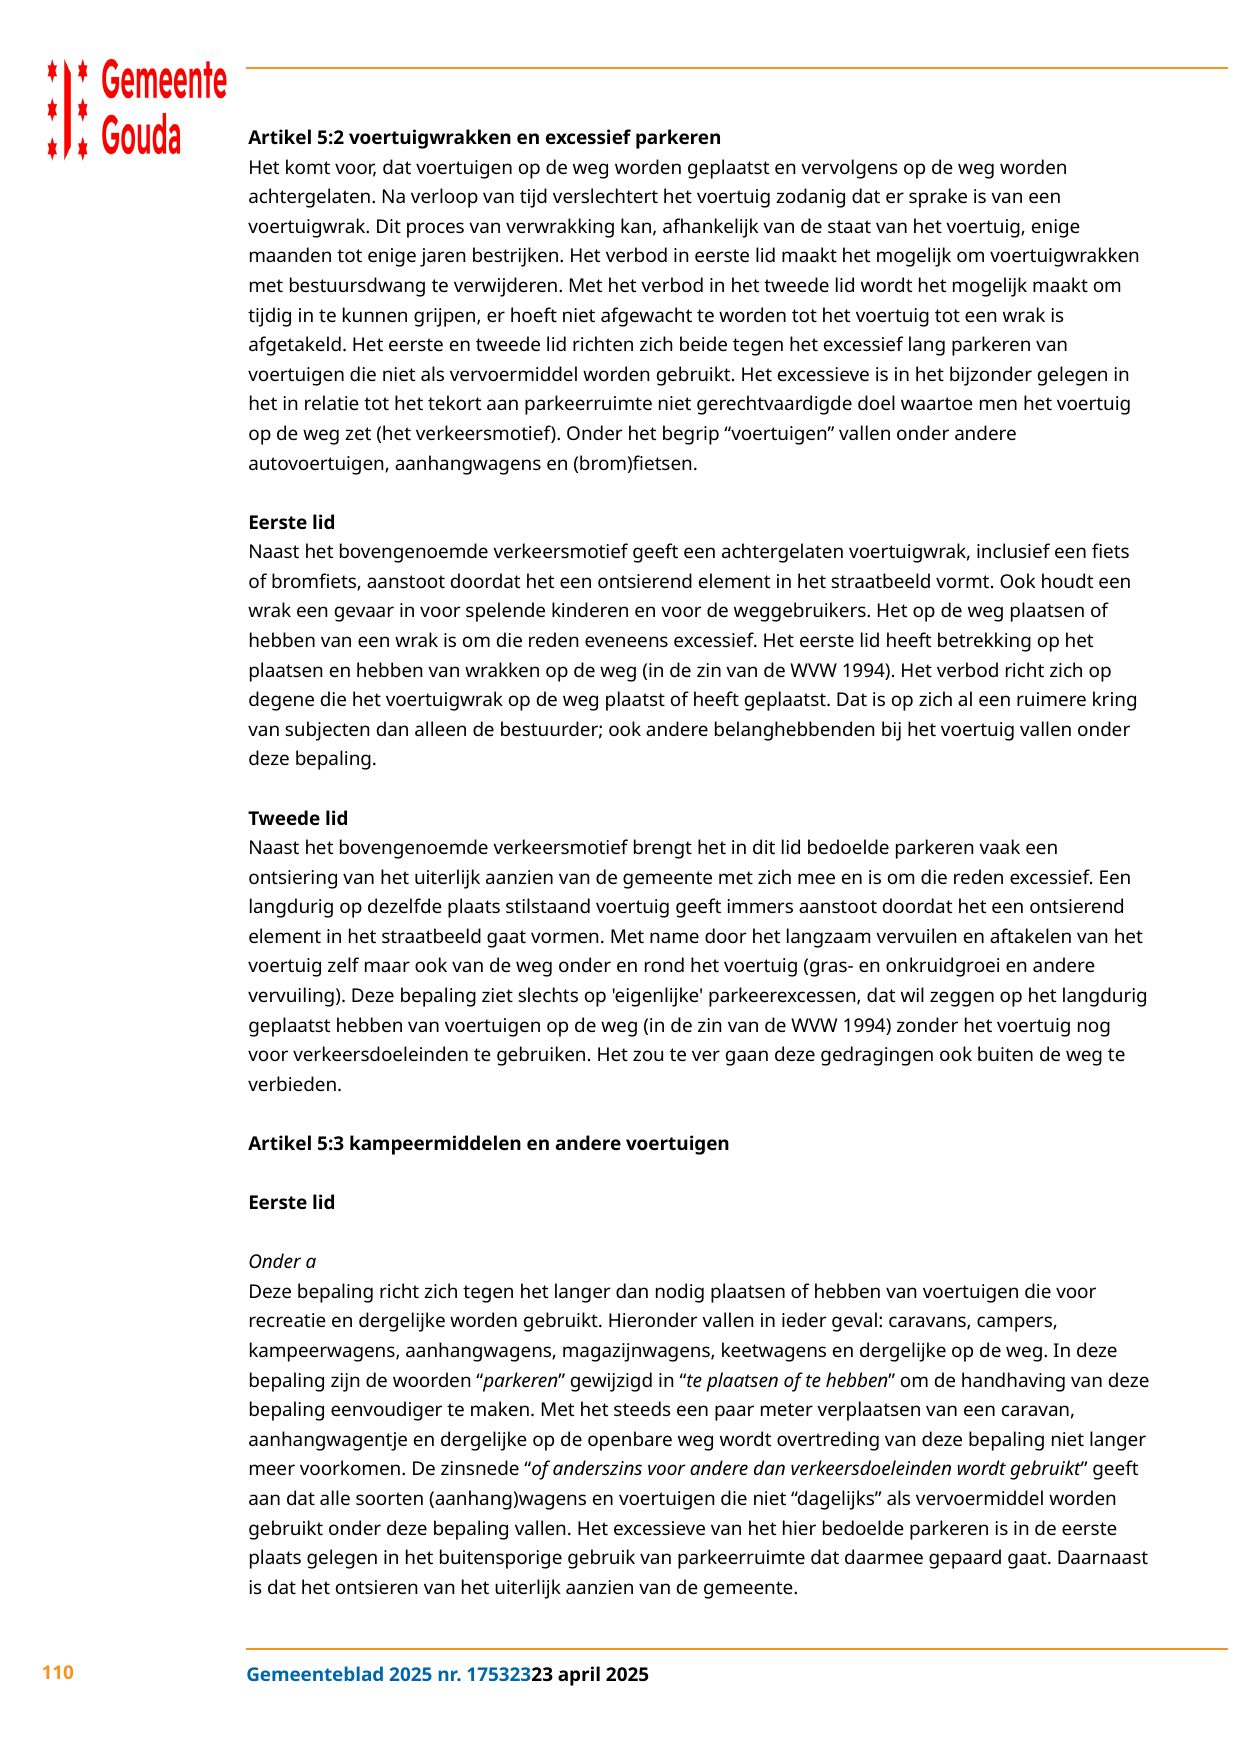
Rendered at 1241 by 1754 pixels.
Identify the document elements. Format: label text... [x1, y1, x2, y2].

text Het komt voor, dat voertuigen op de weg worden geplaatst en vervolgens op de weg worden achtergelaten. Na verloop van tijd verslechtert het voertuig zodanig dat er sprake is van een voertuigwrak. Dit proces van verwrakking kan, afhankelijk van de staat van het voertuig, enige maanden tot enige jaren bestrijken. Het verbod in eerste lid maakt het mogelijk om voertuigwrakken met bestuursdwang te verwijderen. Met het verbod in het tweede lid wordt het mogelijk maakt om tijdig in te kunnen grijpen, er hoeft niet afgewacht te worden tot het voertuig tot een wrak is afgetakeld. Het eerste en tweede lid richten zich beide tegen het excessief lang parkeren van voertuigen die niet als vervoermiddel worden gebruikt. Het excessieve is in het bijzonder gelegen in het in relatie tot het tekort aan parkeerruimte niet gerechtvaardigde doel waartoe men het voertuig op de weg zet (het verkeersmotief). Onder het begrip “voertuigen” vallen onder andere autovoertuigen, aanhangwagens en (brom)fietsen. [248, 154, 1152, 476]
text Eerste lid [248, 509, 1152, 535]
text Tweede lid [248, 805, 1152, 831]
text Naast het bovengenoemde verkeersmotief geeft een achtergelaten voertuigwrak, inclusief een fiets of bromfiets, aanstoot doordat het een ontsierend element in het straatbeeld vormt. Ook houdt een wrak een gevaar in voor spelende kinderen en voor de weggebruikers. Het op de weg plaatsen of hebben van een wrak is om die reden eveneens excessief. Het eerste lid heeft betrekking op het plaatsen en hebben van wrakken op de weg (in de zin van de WVW 1994). Het verbod richt zich op degene die het voertuigwrak op de weg plaatst of heeft geplaatst. Dat is op zich al een ruimere kring van subjecten dan alleen de bestuurder; ook andere belanghebbenden bij het voertuig vallen onder deze bepaling. [248, 538, 1152, 771]
text Eerste lid [248, 1189, 1152, 1215]
text Artikel 5:2 voertuigwrakken en excessief parkeren [248, 124, 1152, 150]
text Onder a [248, 1248, 1152, 1274]
picture [41, 47, 231, 172]
text Naast het bovengenoemde verkeersmotief brengt het in dit lid bedoelde parkeren vaak een ontsiering van het uiterlijk aanzien van de gemeente met zich mee en is om die reden excessief. Een langdurig op dezelfde plaats stilstaand voertuig geeft immers aanstoot doordat het een ontsierend element in het straatbeeld gaat vormen. Met name door het langzaam vervuilen en aftakelen van het voertuig zelf maar ook van de weg onder en rond het voertuig (gras- en onkruidgroei en andere vervuiling). Deze bepaling ziet slechts op 'eigenlijke' parkeerexcessen, dat wil zeggen op het langdurig geplaatst hebben van voertuigen op de weg (in de zin van de WVW 1994) zonder het voertuig nog voor verkeersdoeleinden te gebruiken. Het zou te ver gaan deze gedragingen ook buiten de weg te verbieden. [248, 834, 1152, 1097]
text Artikel 5:3 kampeermiddelen en andere voertuigen [248, 1130, 1152, 1156]
text Deze bepaling richt zich tegen het langer dan nodig plaatsen of hebben van voertuigen die voor recreatie en dergelijke worden gebruikt. Hieronder vallen in ieder geval: caravans, campers, kampeerwagens, aanhangwagens, magazijnwagens, keetwagens en dergelijke op de weg. In deze bepaling zijn de woorden “parkeren” gewijzigd in “te plaatsen of te hebben” om de handhaving van deze bepaling eenvoudiger te maken. Met het steeds een paar meter verplaatsen van een caravan, aanhangwagentje en dergelijke op de openbare weg wordt overtreding van deze bepaling niet langer meer voorkomen. De zinsnede “of anderszins voor andere dan verkeersdoeleinden wordt gebruikt” geeft aan dat alle soorten (aanhang)wagens en voertuigen die niet “dagelijks” als vervoermiddel worden gebruikt onder deze bepaling vallen. Het excessieve van het hier bedoelde parkeren is in de eerste plaats gelegen in het buitensporige gebruik van parkeerruimte dat daarmee gepaard gaat. Daarnaast is dat het ontsieren van het uiterlijk aanzien van de gemeente. [248, 1278, 1152, 1600]
